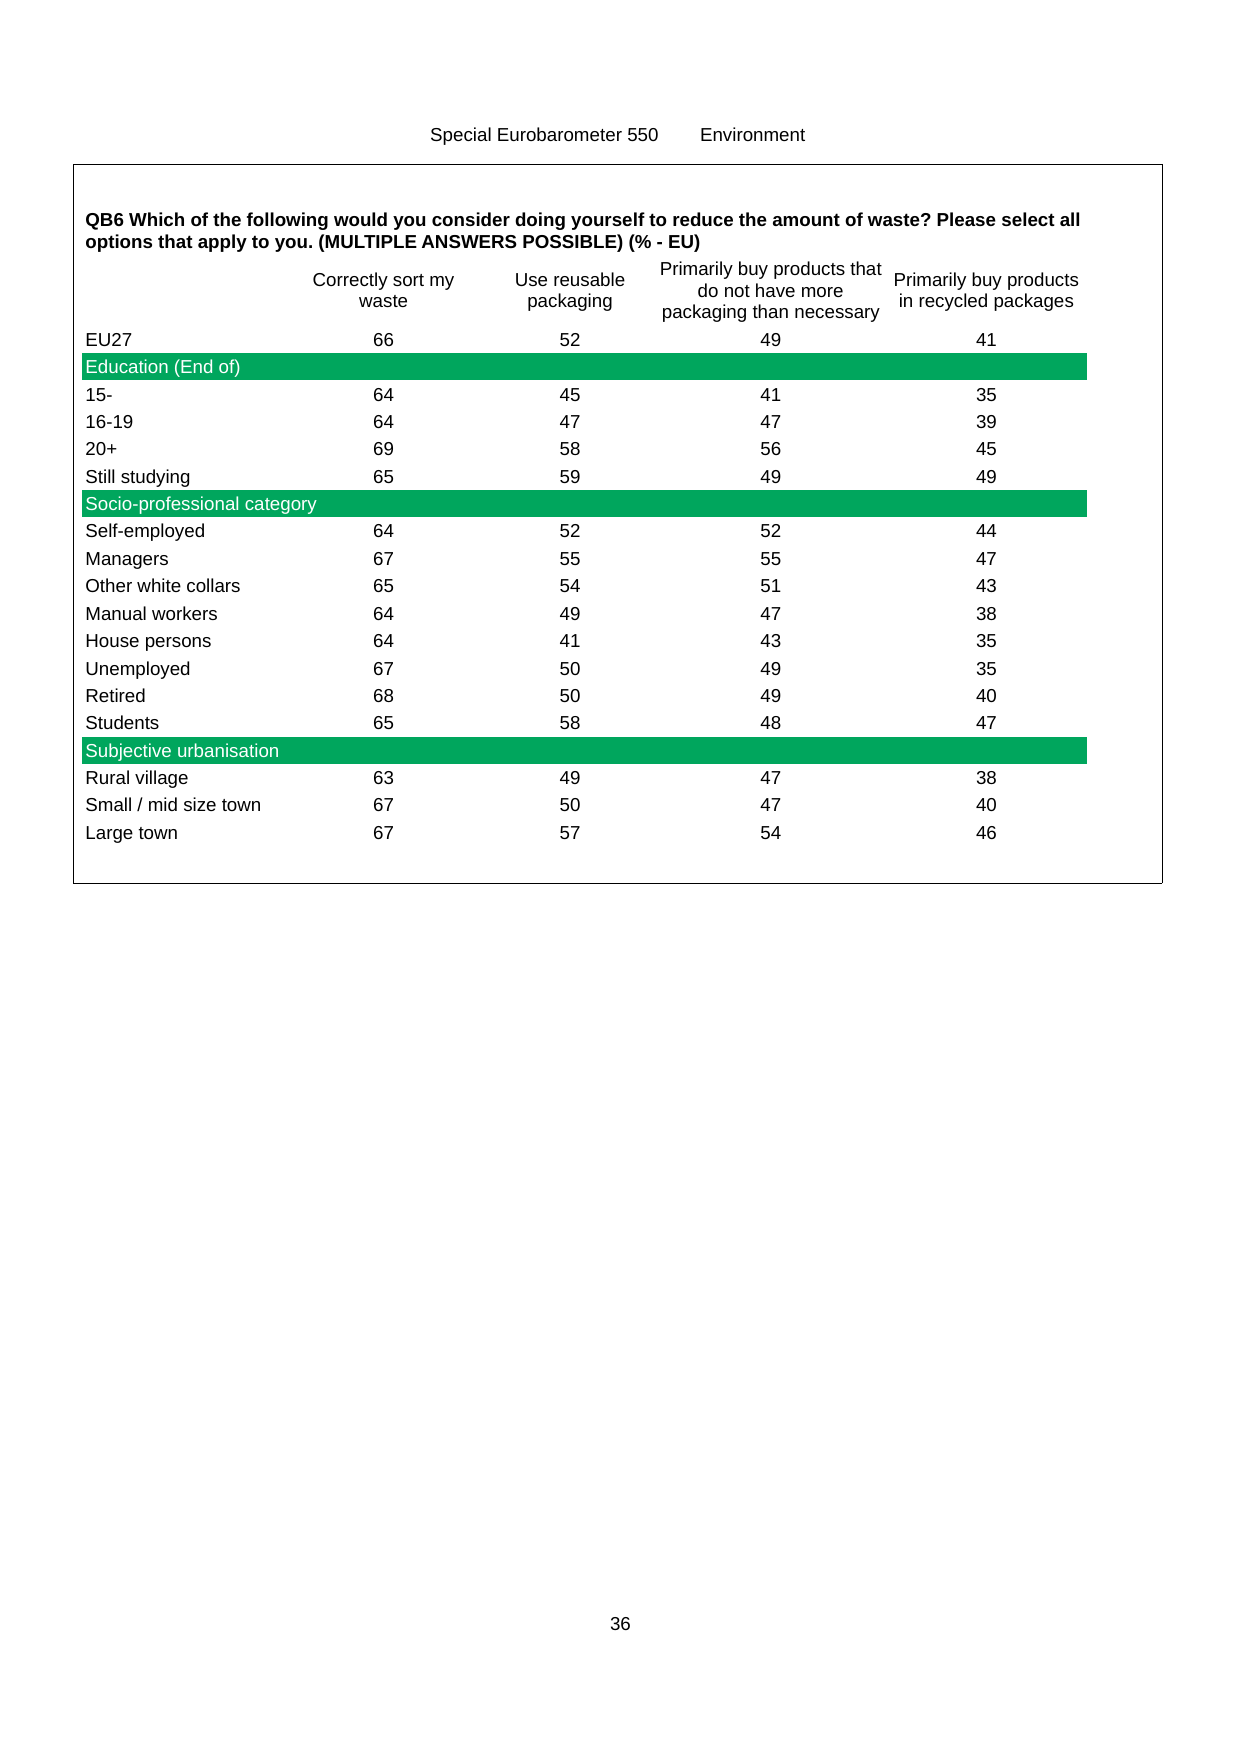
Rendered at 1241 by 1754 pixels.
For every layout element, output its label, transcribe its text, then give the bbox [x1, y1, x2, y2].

table_cell Unemployed [82, 654, 283, 682]
table_cell House persons [82, 627, 283, 654]
table_cell 46 [885, 819, 1087, 846]
table_cell Socio-professional category [82, 490, 1087, 517]
table_cell Manual workers [82, 600, 283, 627]
table_cell 52 [484, 326, 656, 353]
table_cell 41 [885, 326, 1087, 353]
table_cell 45 [885, 435, 1087, 463]
table_cell Education (End of) [82, 353, 1087, 380]
table_cell 39 [885, 408, 1087, 435]
table_cell 49 [885, 463, 1087, 490]
table_cell 43 [656, 627, 885, 654]
table_cell 35 [885, 380, 1087, 408]
table_cell 64 [283, 627, 484, 654]
table_cell Rural village [82, 764, 283, 791]
table_cell 47 [656, 791, 885, 819]
table_cell 58 [484, 435, 656, 463]
table_cell Small / mid size town [82, 791, 283, 819]
table_cell 44 [885, 518, 1087, 545]
table_cell 65 [283, 463, 484, 490]
table_cell 40 [885, 682, 1087, 709]
table_cell 49 [484, 600, 656, 627]
table_cell 49 [656, 682, 885, 709]
table_cell Primarily buy products in recycled packages [885, 255, 1087, 326]
table_cell Other white collars [82, 572, 283, 599]
table_cell Use reusable packaging [484, 255, 656, 326]
table_cell 52 [484, 518, 656, 545]
table_cell 56 [656, 435, 885, 463]
table_cell 47 [656, 600, 885, 627]
table_cell 40 [885, 791, 1087, 819]
table_cell 47 [885, 545, 1087, 572]
table_cell 58 [484, 709, 656, 737]
table_cell 50 [484, 654, 656, 682]
table_cell 55 [656, 545, 885, 572]
table_cell 38 [885, 600, 1087, 627]
table_cell 35 [885, 627, 1087, 654]
table_cell 67 [283, 791, 484, 819]
table_cell 47 [484, 408, 656, 435]
table_cell 49 [484, 764, 656, 791]
table_cell Managers [82, 545, 283, 572]
table_cell 64 [283, 380, 484, 408]
table_cell EU27 [82, 326, 283, 353]
table_cell [82, 255, 283, 326]
table_cell 50 [484, 682, 656, 709]
table_cell 15- [82, 380, 283, 408]
table_cell 52 [656, 518, 885, 545]
table_cell 67 [283, 819, 484, 846]
table_cell 64 [283, 408, 484, 435]
table_cell 66 [283, 326, 484, 353]
table_cell 65 [283, 572, 484, 599]
table_cell Large town [82, 819, 283, 846]
table_cell 63 [283, 764, 484, 791]
table_cell 47 [656, 764, 885, 791]
table_cell 49 [656, 654, 885, 682]
table_cell 55 [484, 545, 656, 572]
table_cell 48 [656, 709, 885, 737]
table_cell 69 [283, 435, 484, 463]
table_cell 43 [885, 572, 1087, 599]
table_cell Retired [82, 682, 283, 709]
table_cell 45 [484, 380, 656, 408]
table_cell 54 [656, 819, 885, 846]
table_cell 51 [656, 572, 885, 599]
table_cell 47 [885, 709, 1087, 737]
table_cell Correctly sort my waste [283, 255, 484, 326]
table_cell 38 [885, 764, 1087, 791]
table_cell 16-19 [82, 408, 283, 435]
table_cell 65 [283, 709, 484, 737]
table_cell Primarily buy products that do not have more packaging than necessary [656, 255, 885, 326]
table_cell 54 [484, 572, 656, 599]
table_cell 41 [656, 380, 885, 408]
table_cell 41 [484, 627, 656, 654]
table_cell 67 [283, 545, 484, 572]
table_cell 47 [656, 408, 885, 435]
table_cell 50 [484, 791, 656, 819]
table_cell 49 [656, 326, 885, 353]
table_cell 68 [283, 682, 484, 709]
table_cell 64 [283, 600, 484, 627]
table_cell 35 [885, 654, 1087, 682]
table_header QB6 Which of the following would you consider doing yourself to reduce the amount of waste? Please select all options that apply to you. (MULTIPLE ANSWERS POSSIBLE) (% - EU) [82, 206, 1087, 255]
table_cell Subjective urbanisation [82, 737, 1087, 764]
table_cell Still studying [82, 463, 283, 490]
table_cell 67 [283, 654, 484, 682]
table_cell Students [82, 709, 283, 737]
table_cell 64 [283, 518, 484, 545]
table_cell 20+ [82, 435, 283, 463]
table_cell 57 [484, 819, 656, 846]
table_cell 49 [656, 463, 885, 490]
table_cell 59 [484, 463, 656, 490]
table_cell Self-employed [82, 518, 283, 545]
